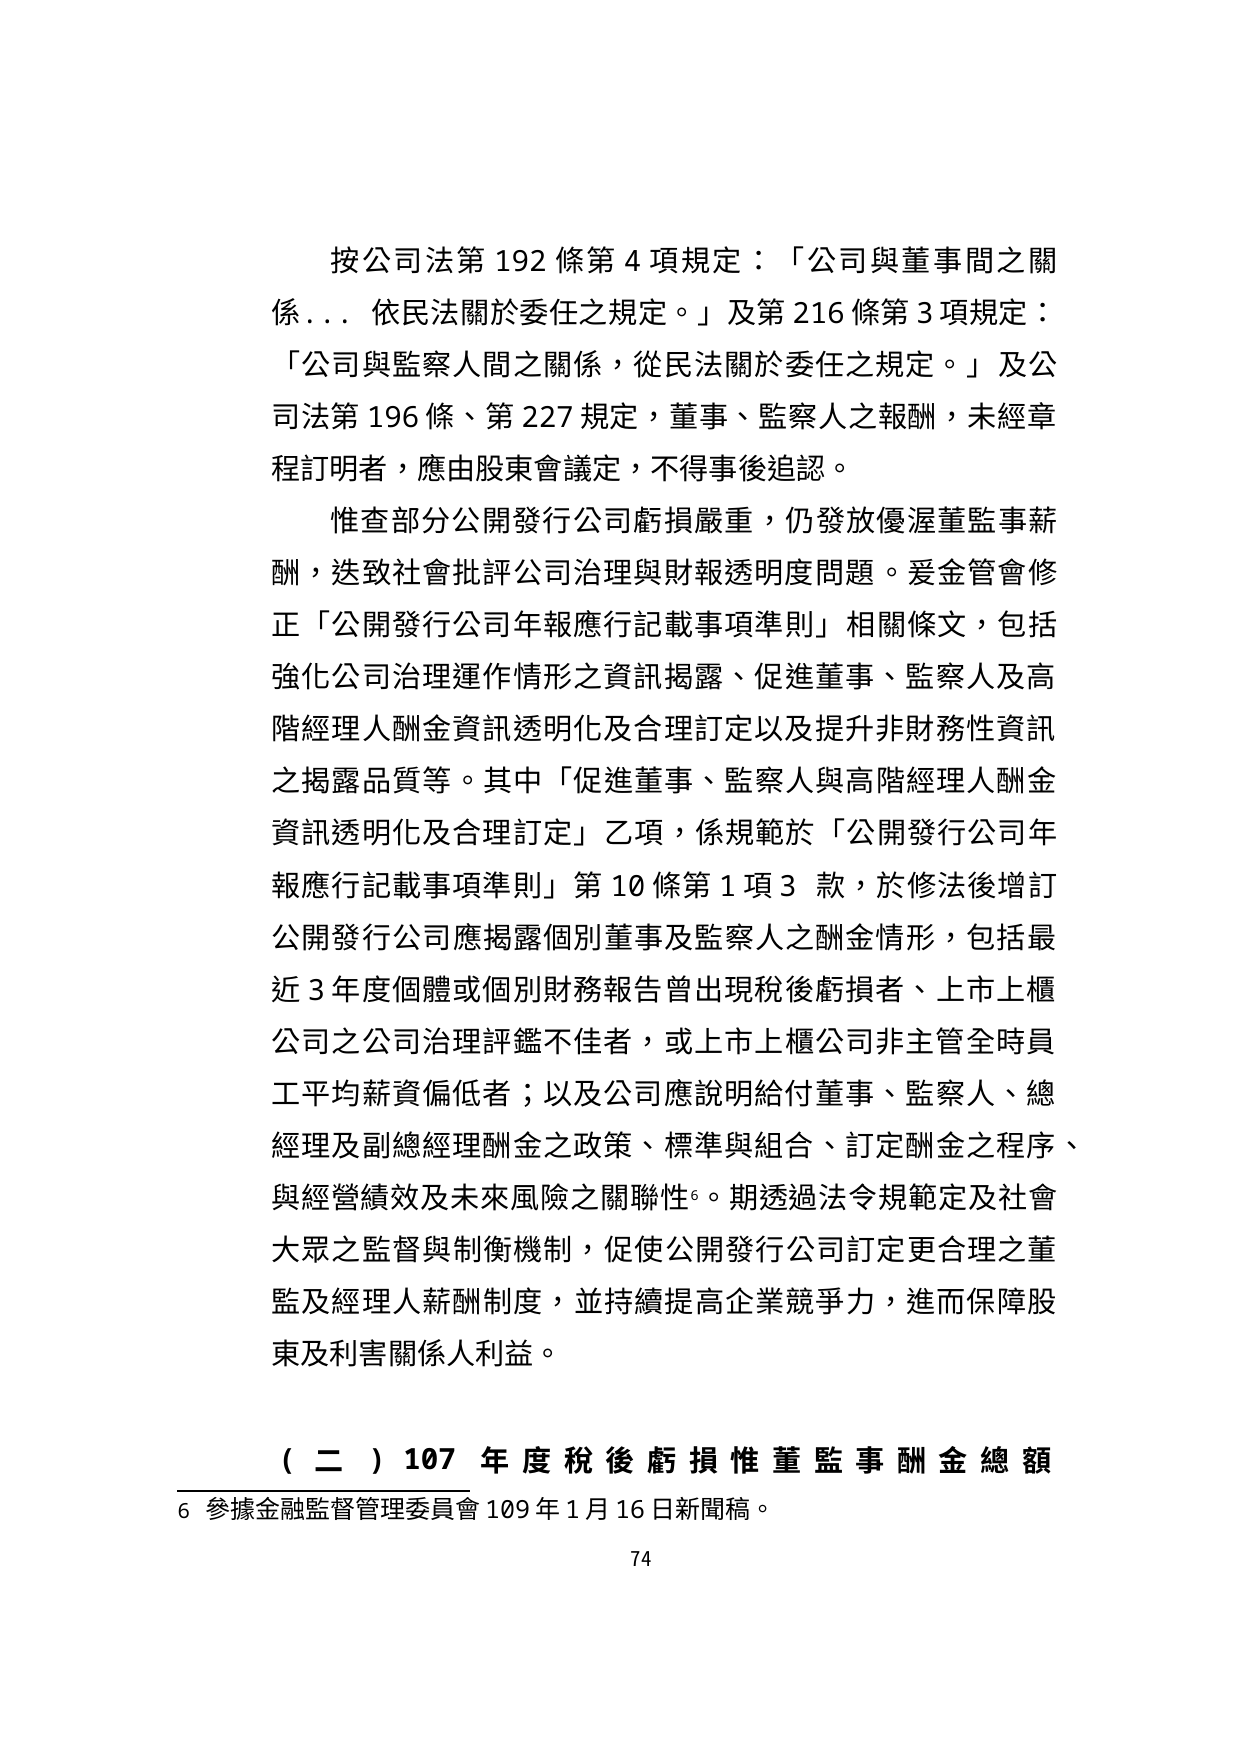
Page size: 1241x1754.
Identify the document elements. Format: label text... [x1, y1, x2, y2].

text 參據金融監督管理委員會109年1月16日新聞稿。 [177, 1491, 1063, 1525]
text (二) 107年度稅後虧損惟董監事酬金總額 [242, 1417, 1058, 1479]
text 惟查部分公開發行公司虧損嚴重，仍發放優渥董監事薪酬，迭致社會批評公司治理與財報透明度問題。爰金管會修正「公開發行公司年報應行記載事項準則」相關條文，包括強化公司治理運作情形之資訊揭露、促進董事、監察人及高階經理人酬金資訊透明化及合理訂定以及提升非財務性資訊之揭露品質等。其中「促進董事、監察人與高階經理人酬金資訊透明化及合理訂定」乙項，係規範於「公開發行公司年報應行記載事項準則」第10條第1項3 款，於修法後增訂公開發行公司應揭露個別董事及監察人之酬金情形，包括最近3年度個體或個別財務報告曾出現稅後虧損者、上市上櫃公司之公司治理評鑑不佳者，或上市上櫃公司非主管全時員工平均薪資偏低者；以及公司應說明給付董事、監察人、總經理及副總經理酬金之政策、標準與組合、訂定酬金之程序、與經營績效及未來風險之關聯性。期透過法令規範定及社會大眾之監督與制衡機制，促使公開發行公司訂定更合理之董監及經理人薪酬制度，並持續提高企業競爭力，進而保障股東及利害關係人利益。 [271, 490, 1058, 1375]
text 按公司法第192條第4項規定：「公司與董事間之關係... 依民法關於委任之規定。」及第216條第3項規定：「公司與監察人間之關係，從民法關於委任之規定。」及公司法第196條、第227規定，董事、監察人之報酬，未經章程訂明者，應由股東會議定，不得事後追認。 [271, 229, 1058, 490]
